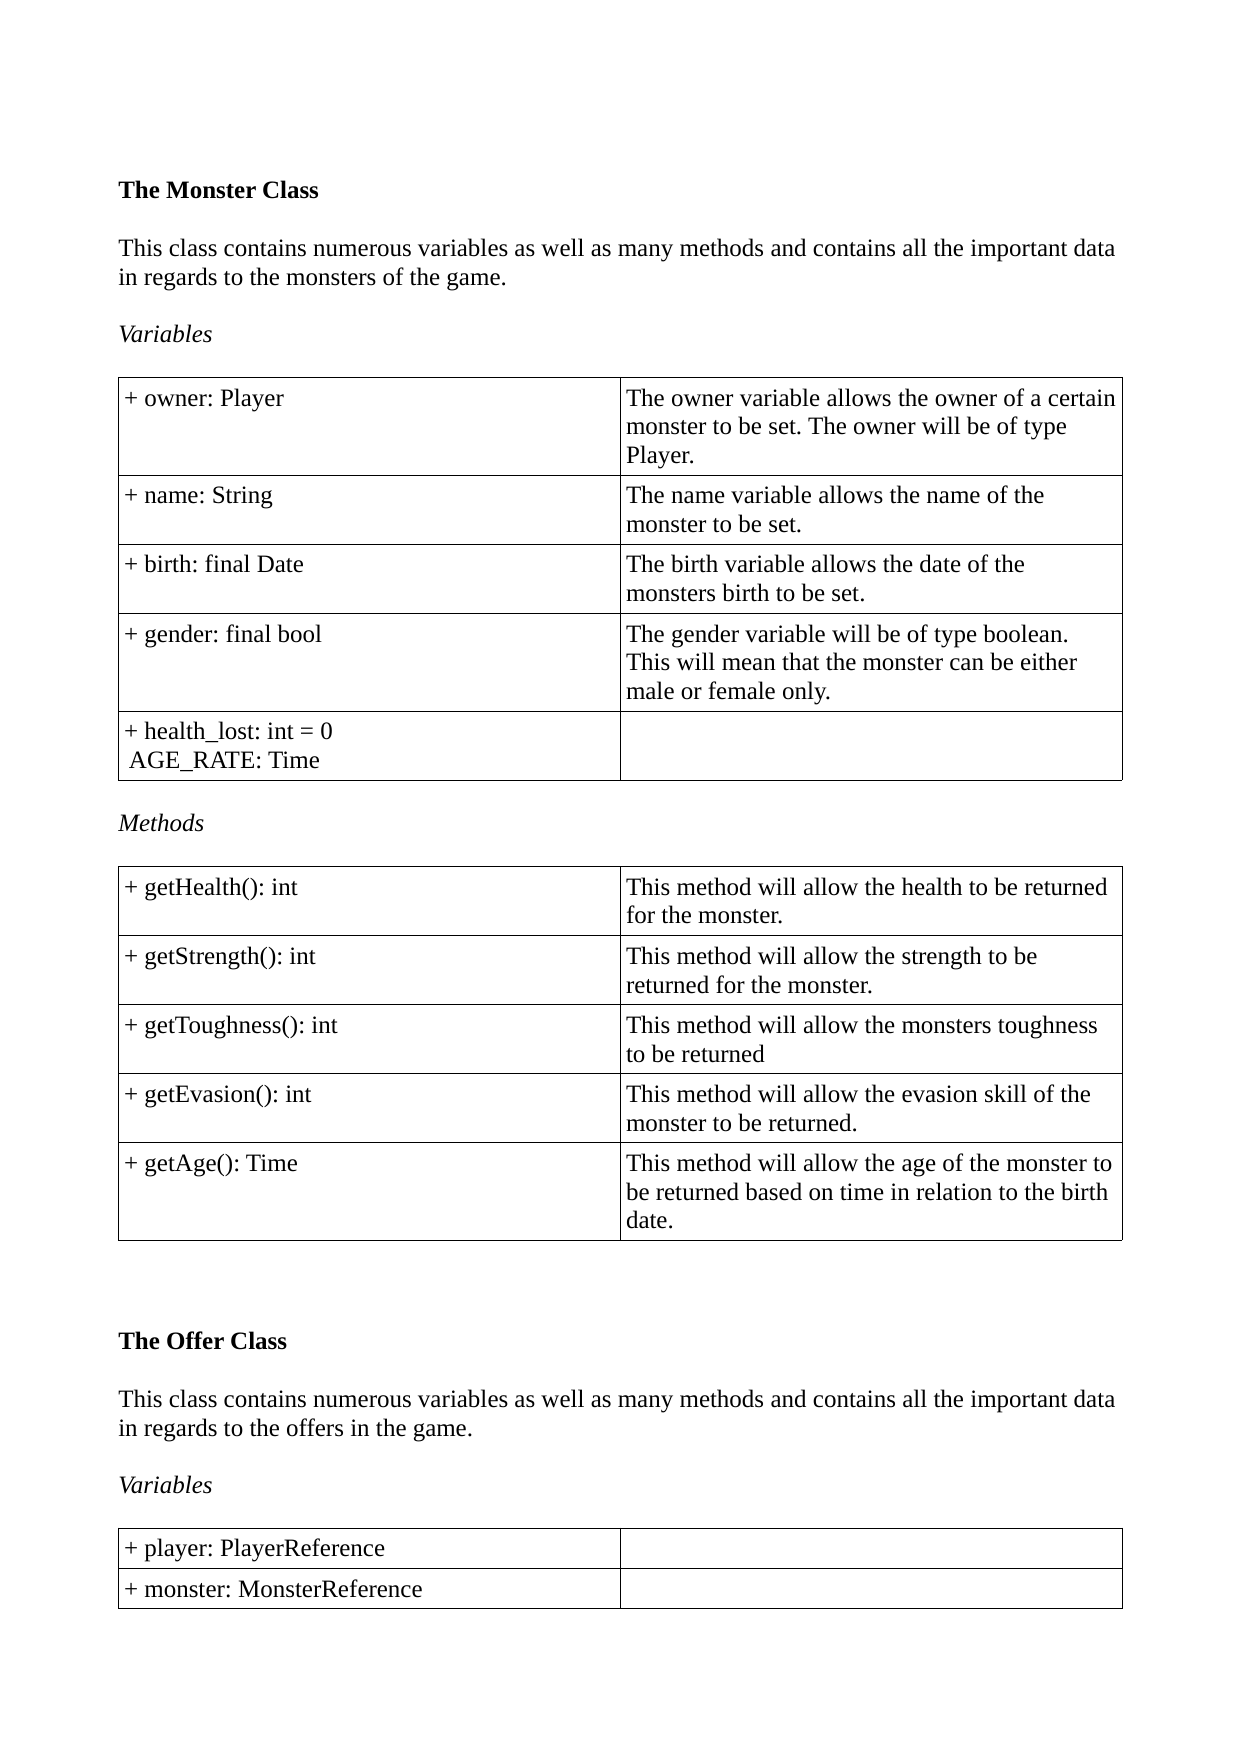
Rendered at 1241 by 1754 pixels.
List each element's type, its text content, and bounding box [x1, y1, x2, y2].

text Variables [118, 319, 1122, 348]
table_header [621, 1529, 1122, 1568]
text This class contains numerous variables as well as many methods and contains all the important data in regards to the offers in the game. [118, 1384, 1122, 1441]
table_cell This method will allow the strength to be returned for the monster. [621, 936, 1122, 1004]
table_cell This method will allow the age of the monster to be returned based on time in relation to the birth date. [621, 1143, 1122, 1240]
table_cell + gender: final bool [119, 614, 620, 711]
text The Offer Class [118, 1326, 1122, 1355]
table_cell + health_lost: int = 0 AGE_RATE: Time [119, 712, 620, 780]
text The Monster Class [118, 176, 1122, 204]
table_cell + getAge(): Time [119, 1143, 620, 1240]
text This class contains numerous variables as well as many methods and contains all the important data in regards to the monsters of the game. [118, 233, 1122, 291]
table_header + player: PlayerReference [119, 1529, 620, 1568]
table_cell + getEvasion(): int [119, 1074, 620, 1142]
table_cell The birth variable allows the date of the monsters birth to be set. [621, 545, 1122, 613]
table_cell The gender variable will be of type boolean. This will mean that the monster can be either male or female only. [621, 614, 1122, 711]
table_header This method will allow the health to be returned for the monster. [621, 867, 1122, 935]
table_cell This method will allow the evasion skill of the monster to be returned. [621, 1074, 1122, 1142]
table_cell + monster: MonsterReference [119, 1569, 620, 1608]
table_cell + getToughness(): int [119, 1005, 620, 1073]
table_cell [621, 1569, 1122, 1608]
table_cell The name variable allows the name of the monster to be set. [621, 476, 1122, 544]
table_cell This method will allow the monsters toughness to be returned [621, 1005, 1122, 1073]
table_cell + getStrength(): int [119, 936, 620, 1004]
table_cell [621, 712, 1122, 780]
text Methods [118, 808, 1122, 837]
text Variables [118, 1470, 1122, 1499]
table_header + getHealth(): int [119, 867, 620, 935]
table_cell + birth: final Date [119, 545, 620, 613]
table_header The owner variable allows the owner of a certain monster to be set. The owner will be of type Player. [621, 378, 1122, 475]
table_header + owner: Player [119, 378, 620, 475]
table_cell + name: String [119, 476, 620, 544]
